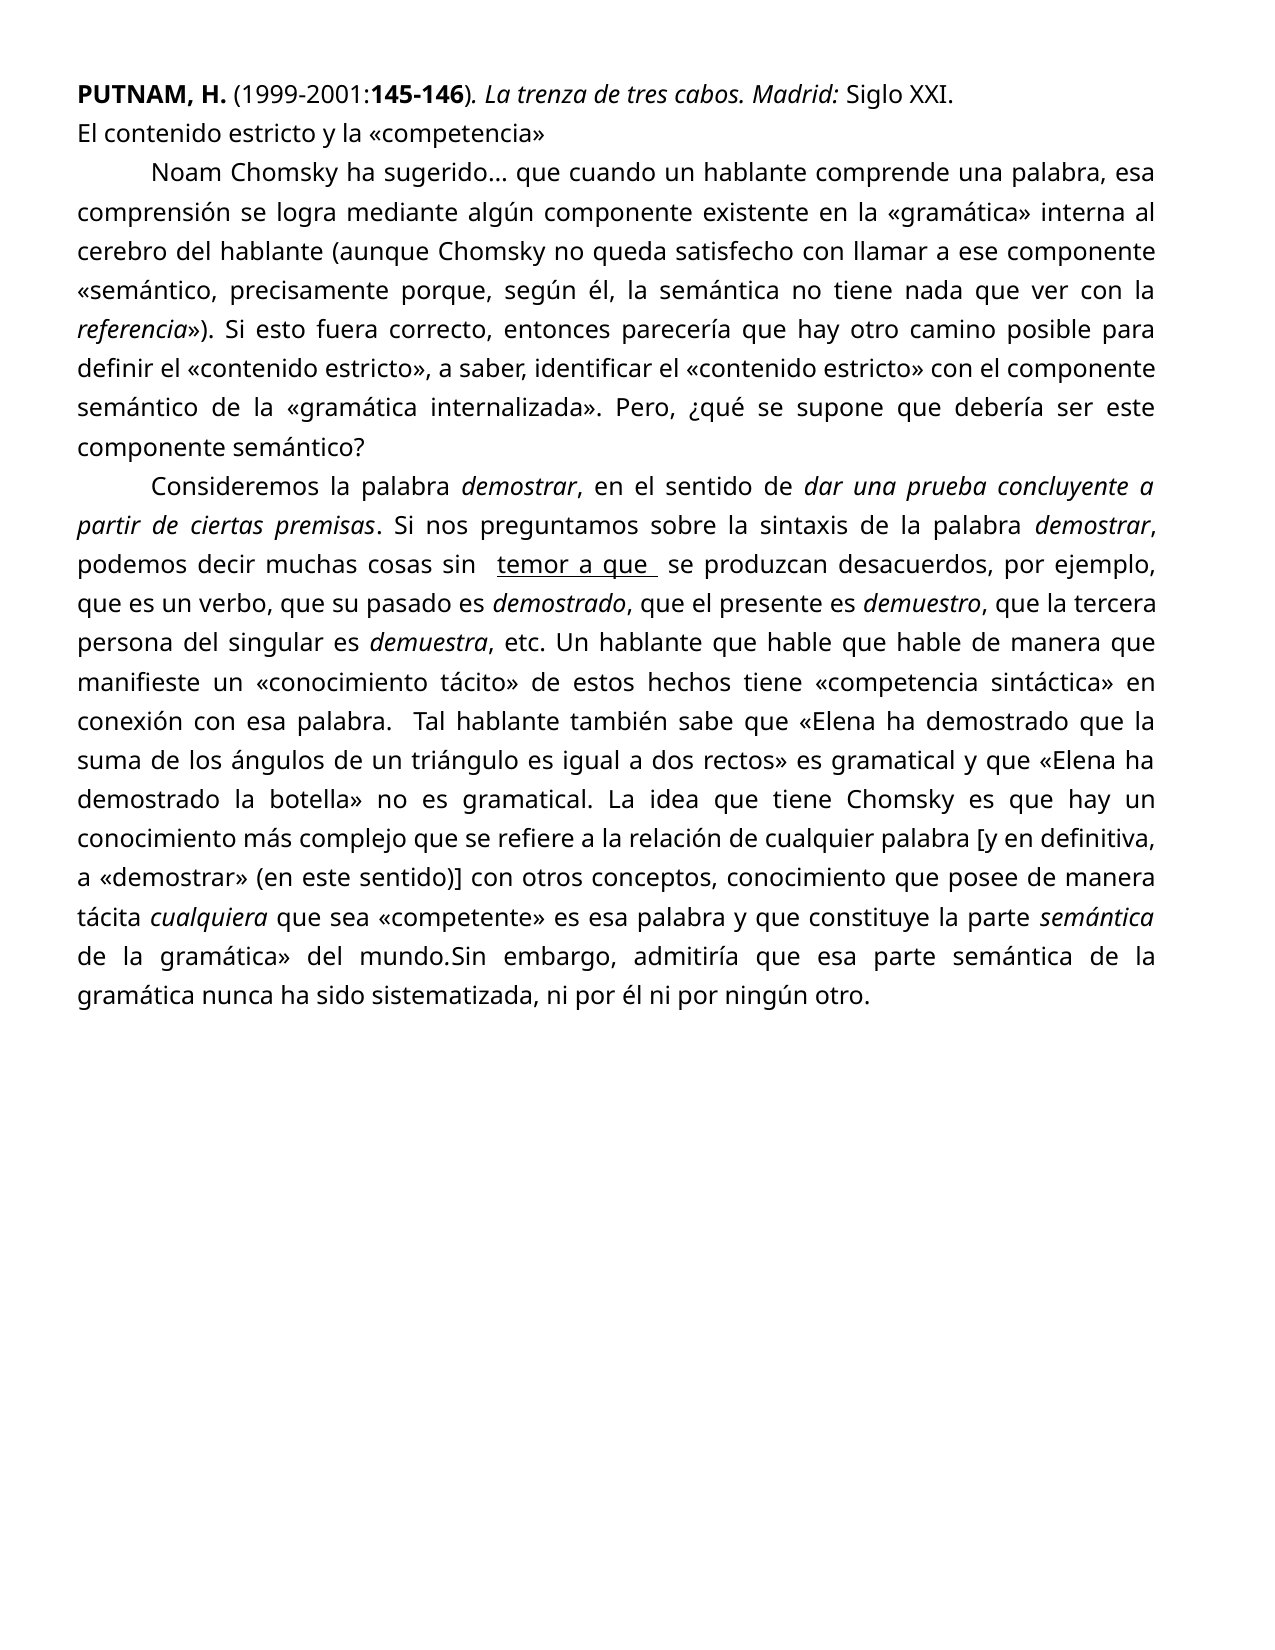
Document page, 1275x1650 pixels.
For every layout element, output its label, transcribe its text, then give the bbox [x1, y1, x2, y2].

text El contenido estricto y la «competencia» [77, 116, 1157, 150]
text PUTNAM, H. (1999-2001:145-146). La trenza de tres cabos. Madrid: Siglo XXI. [77, 77, 1157, 111]
text Consideremos la palabra demostrar, en el sentido de dar una prueba concluyente a partir de ciertas premisas. Si nos preguntamos sobre la sintaxis de la palabra demostrar, podemos decir muchas cosas sin temor a que se produzcan desacuerdos, por ejemplo, que es un verbo, que su pasado es demostrado, que el presente es demuestro, que la tercera persona del singular es demuestra, etc. Un hablante que hable que hable de manera que manifieste un «conocimiento tácito» de estos hechos tiene «competencia sintáctica» en conexión con esa palabra. Tal hablante también sabe que «Elena ha demostrado que la suma de los ángulos de un triángulo es igual a dos rectos» es gramatical y que «Elena ha demostrado la botella» no es gramatical. La idea que tiene Chomsky es que hay un conocimiento más complejo que se refiere a la relación de cualquier palabra [y en definitiva, a «demostrar» (en este sentido)] con otros conceptos, conocimiento que posee de manera tácita cualquiera que sea «competente» es esa palabra y que constituye la parte semántica de la gramática» del mundo.Sin embargo, admitiría que esa parte semántica de la gramática nunca ha sido sistematizada, ni por él ni por ningún otro. [77, 468, 1157, 1012]
text Noam Chomsky ha sugerido… que cuando un hablante comprende una palabra, esa comprensión se logra mediante algún componente existente en la «gramática» interna al cerebro del hablante (aunque Chomsky no queda satisfecho con llamar a ese componente «semántico, precisamente porque, según él, la semántica no tiene nada que ver con la referencia»). Si esto fuera correcto, entonces parecería que hay otro camino posible para definir el «contenido estricto», a saber, identificar el «contenido estricto» con el componente semántico de la «gramática internalizada». Pero, ¿qué se supone que debería ser este componente semántico? [77, 155, 1157, 463]
